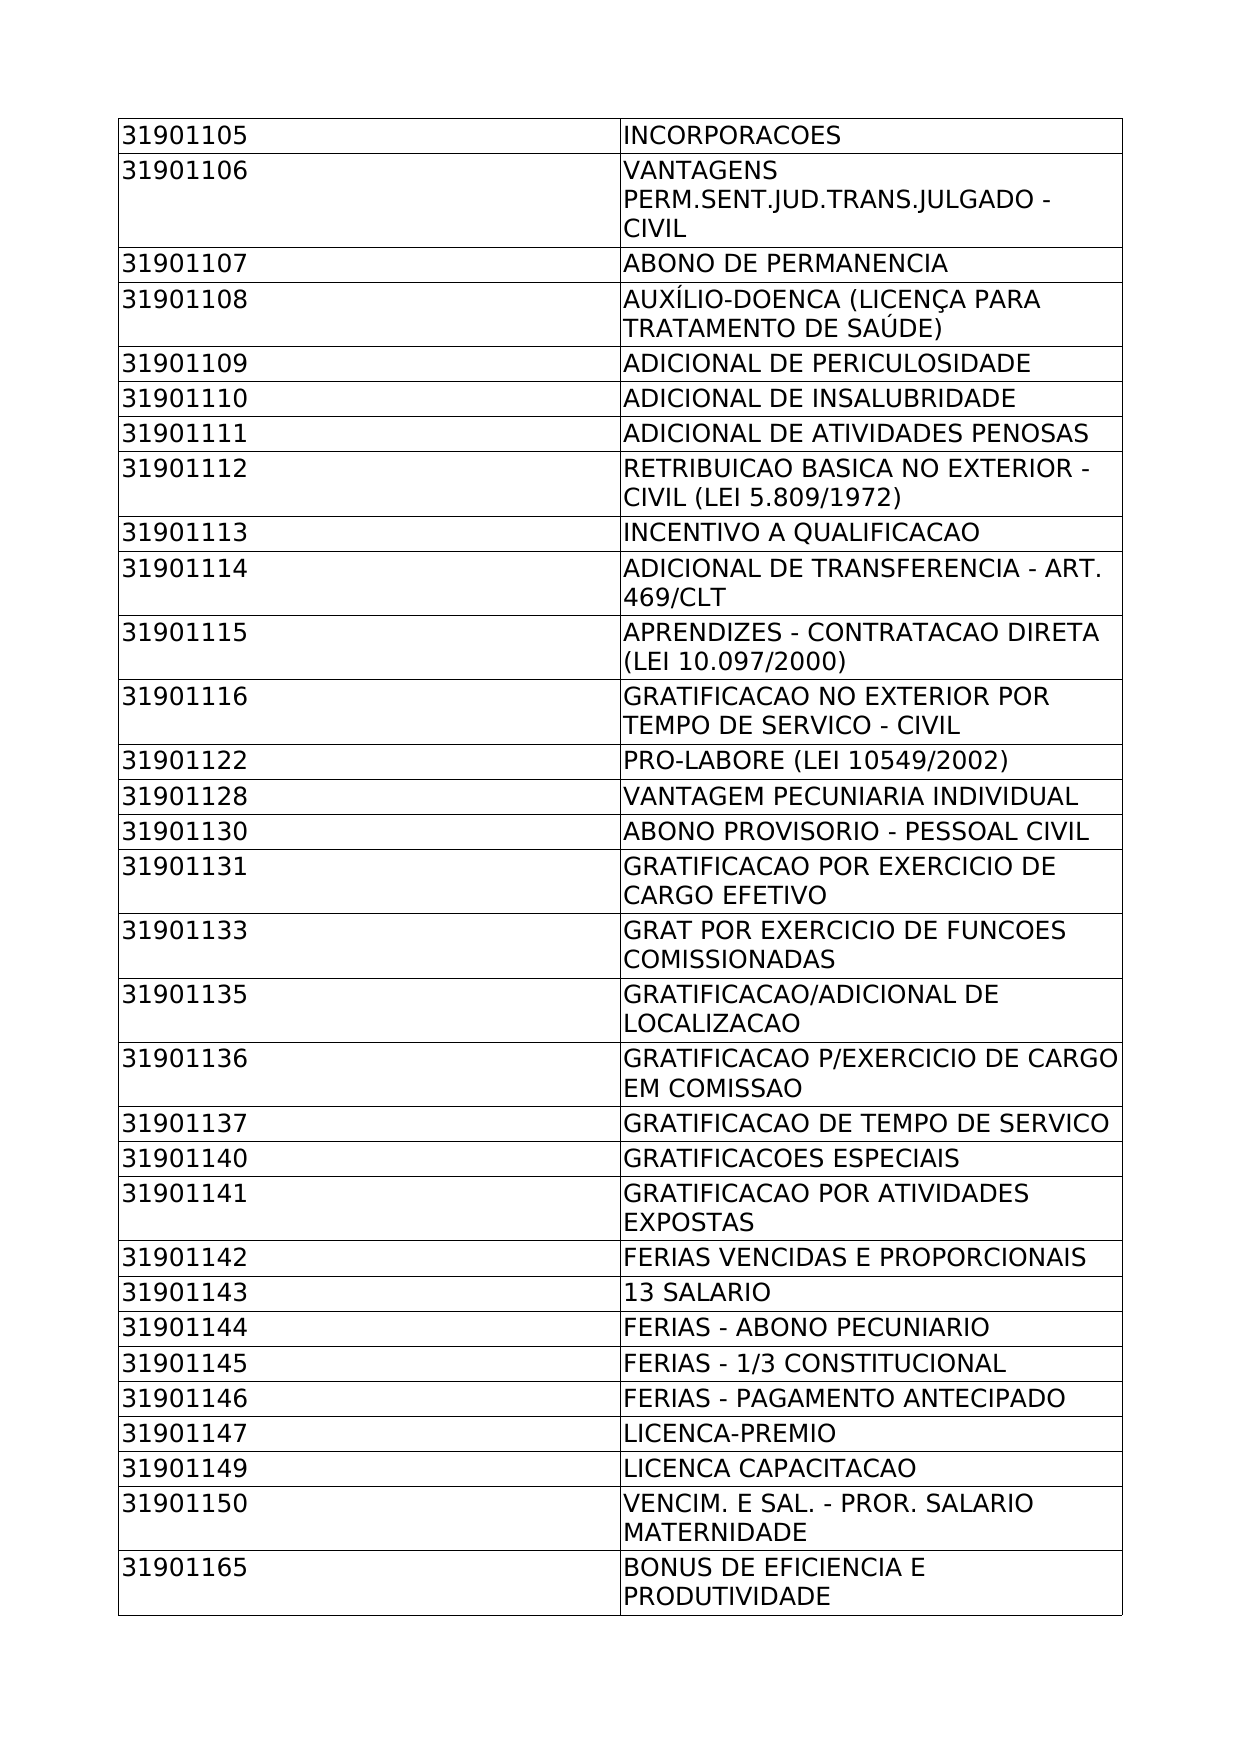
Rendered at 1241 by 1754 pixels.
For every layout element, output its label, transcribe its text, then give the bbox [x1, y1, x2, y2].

table_cell 31901122 [119, 745, 620, 779]
table_cell 31901133 [119, 914, 620, 977]
table_cell 31901136 [119, 1043, 620, 1106]
table_cell 31901112 [119, 452, 620, 516]
table_cell LICENCA CAPACITACAO [621, 1452, 1122, 1486]
table_cell 31901110 [119, 382, 620, 416]
table_cell GRATIFICACAO POR EXERCICIO DE CARGO EFETIVO [621, 850, 1122, 913]
table_cell AUXÍLIO-DOENCA (LICENÇA PARA TRATAMENTO DE SAÚDE) [621, 283, 1122, 346]
table_cell 31901135 [119, 979, 620, 1042]
table_cell GRATIFICACAO DE TEMPO DE SERVICO [621, 1107, 1122, 1141]
table_cell FERIAS - 1/3 CONSTITUCIONAL [621, 1347, 1122, 1381]
table_cell 31901149 [119, 1452, 620, 1486]
table_cell VENCIM. E SAL. - PROR. SALARIO MATERNIDADE [621, 1487, 1122, 1550]
table_cell FERIAS VENCIDAS E PROPORCIONAIS [621, 1241, 1122, 1276]
table_cell GRATIFICACAO NO EXTERIOR POR TEMPO DE SERVICO - CIVIL [621, 680, 1122, 743]
table_cell 31901105 [119, 119, 620, 153]
table_cell FERIAS - PAGAMENTO ANTECIPADO [621, 1382, 1122, 1416]
table_cell 31901113 [119, 517, 620, 551]
table_cell 31901147 [119, 1417, 620, 1451]
table_cell 31901137 [119, 1107, 620, 1141]
table_cell 31901140 [119, 1142, 620, 1176]
table_cell 31901141 [119, 1177, 620, 1240]
table_cell 31901131 [119, 850, 620, 913]
table_cell 31901109 [119, 347, 620, 381]
table_cell 31901115 [119, 616, 620, 679]
table_cell INCENTIVO A QUALIFICACAO [621, 517, 1122, 551]
table_cell 31901107 [119, 248, 620, 282]
table_cell GRATIFICACAO POR ATIVIDADES EXPOSTAS [621, 1177, 1122, 1240]
table_cell 31901108 [119, 283, 620, 346]
table_cell VANTAGEM PECUNIARIA INDIVIDUAL [621, 780, 1122, 814]
table_cell 31901144 [119, 1312, 620, 1346]
table_cell BONUS DE EFICIENCIA E PRODUTIVIDADE [621, 1551, 1122, 1615]
table_cell 13 SALARIO [621, 1277, 1122, 1311]
table_cell GRAT POR EXERCICIO DE FUNCOES COMISSIONADAS [621, 914, 1122, 977]
table_cell 31901143 [119, 1277, 620, 1311]
table_cell LICENCA-PREMIO [621, 1417, 1122, 1451]
table_cell VANTAGENS PERM.SENT.JUD.TRANS.JULGADO - CIVIL [621, 154, 1122, 247]
table_cell GRATIFICACAO/ADICIONAL DE LOCALIZACAO [621, 979, 1122, 1042]
table_cell ADICIONAL DE INSALUBRIDADE [621, 382, 1122, 416]
table_cell 31901146 [119, 1382, 620, 1416]
table_cell 31901165 [119, 1551, 620, 1615]
table_cell 31901106 [119, 154, 620, 247]
table_cell ABONO PROVISORIO - PESSOAL CIVIL [621, 815, 1122, 849]
table_cell 31901150 [119, 1487, 620, 1550]
table_cell ADICIONAL DE ATIVIDADES PENOSAS [621, 417, 1122, 451]
table_cell GRATIFICACOES ESPECIAIS [621, 1142, 1122, 1176]
table_cell APRENDIZES - CONTRATACAO DIRETA (LEI 10.097/2000) [621, 616, 1122, 679]
table_cell 31901142 [119, 1241, 620, 1276]
table_cell 31901145 [119, 1347, 620, 1381]
table_cell ABONO DE PERMANENCIA [621, 248, 1122, 282]
table_cell 31901116 [119, 680, 620, 743]
table_cell ADICIONAL DE TRANSFERENCIA - ART. 469/CLT [621, 552, 1122, 615]
table_cell GRATIFICACAO P/EXERCICIO DE CARGO EM COMISSAO [621, 1043, 1122, 1106]
table_cell FERIAS - ABONO PECUNIARIO [621, 1312, 1122, 1346]
table_cell 31901130 [119, 815, 620, 849]
table_cell 31901128 [119, 780, 620, 814]
table_cell INCORPORACOES [621, 119, 1122, 153]
table_cell 31901114 [119, 552, 620, 615]
table_cell ADICIONAL DE PERICULOSIDADE [621, 347, 1122, 381]
table_cell 31901111 [119, 417, 620, 451]
table_cell RETRIBUICAO BASICA NO EXTERIOR - CIVIL (LEI 5.809/1972) [621, 452, 1122, 516]
table_cell PRO-LABORE (LEI 10549/2002) [621, 745, 1122, 779]
